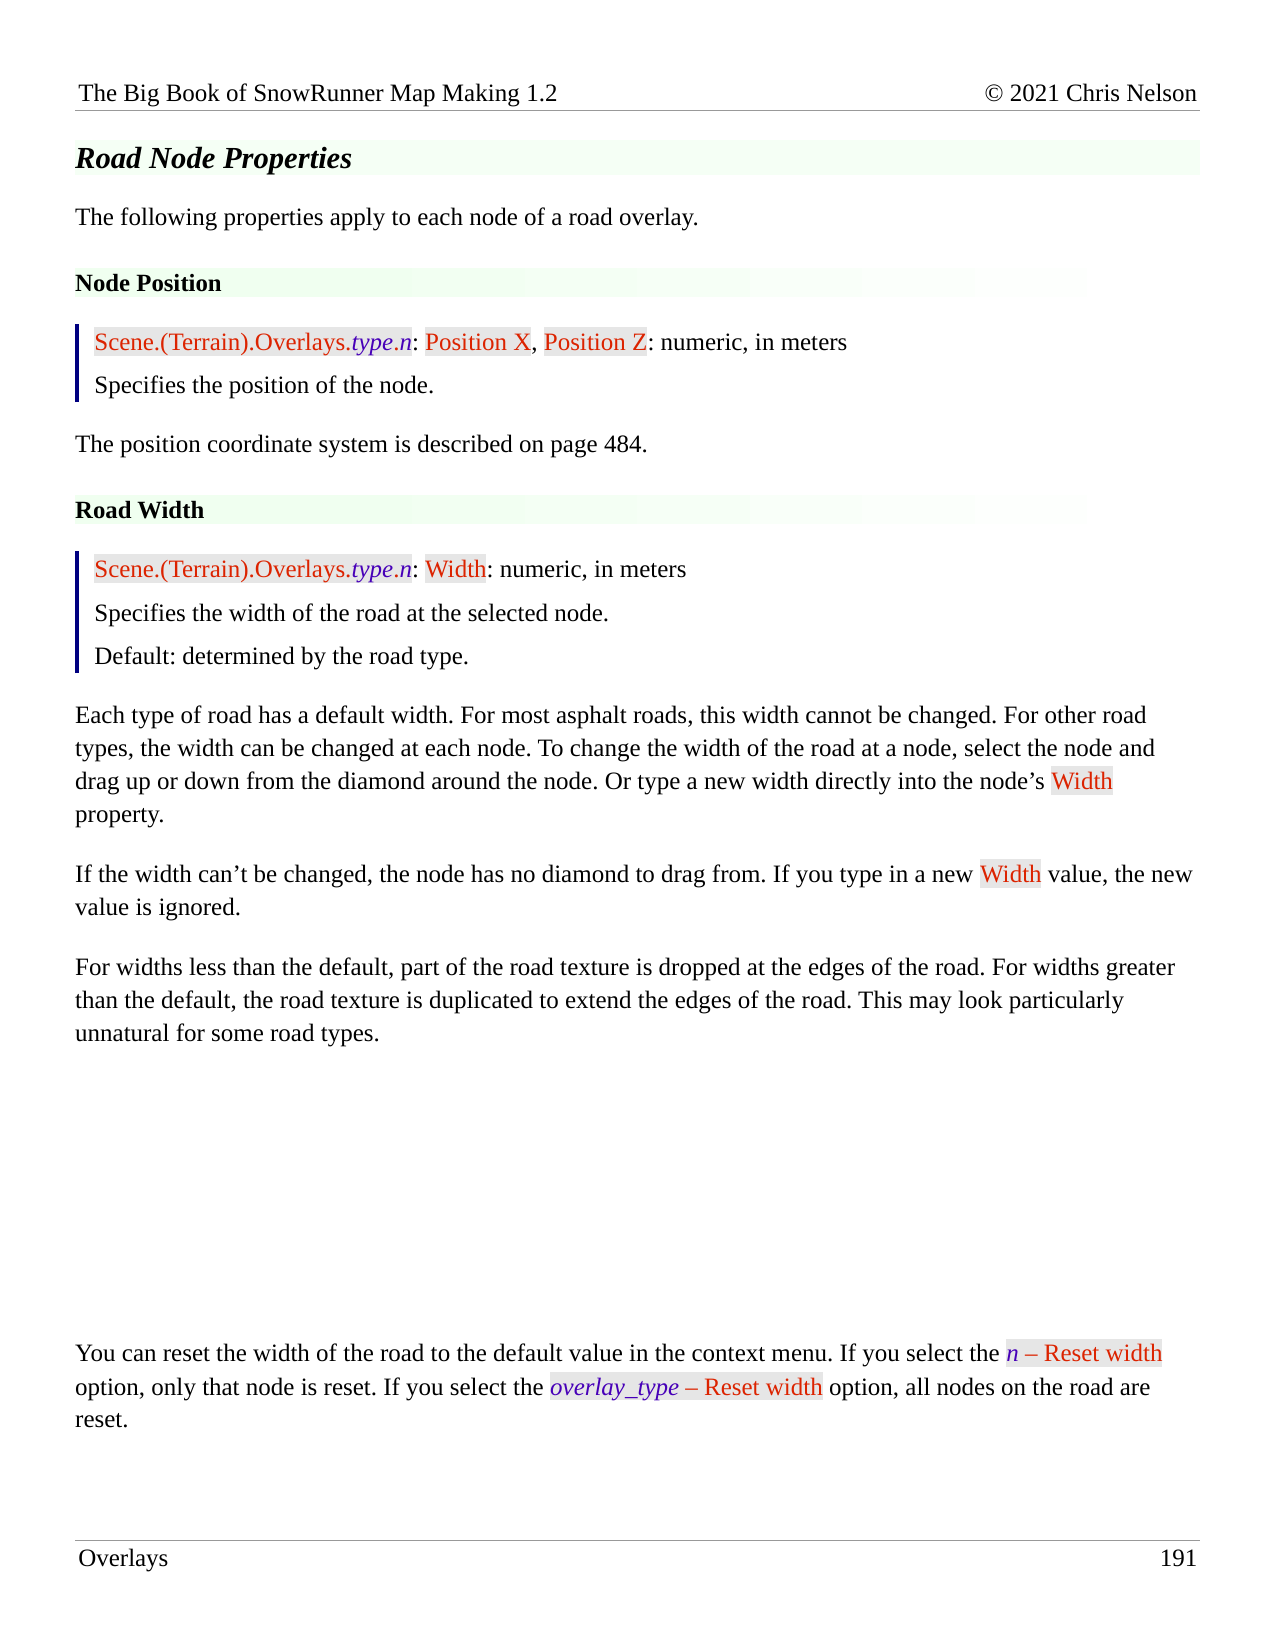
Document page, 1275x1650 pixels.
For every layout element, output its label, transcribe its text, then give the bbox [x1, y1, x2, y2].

subtitle Node Position [75, 268, 1200, 297]
text Scene.(Terrain).Overlays.type.n: Width: numeric, in meters [79, 551, 1200, 583]
text If the width can’t be changed, the node has no diamond to drag from. If you type in a new Width value, the new value is ignored. [75, 859, 1200, 921]
text The following properties apply to each node of a road overlay. [75, 202, 1200, 231]
text Specifies the position of the node. [79, 367, 1200, 402]
text Scene.(Terrain).Overlays.type.n: Position X, Position Z: numeric, in meters [79, 324, 1200, 356]
text You can reset the width of the road to the default value in the context menu. If you select the n – Reset width option, only that node is reset. If you select the overlay_type – Reset width option, all nodes on the road are reset. [75, 1338, 1200, 1433]
text For widths less than the default, part of the road texture is dropped at the edges of the road. For widths greater than the default, the road texture is duplicated to extend the edges of the road. This may look particularly unnatural for some road types. [75, 952, 1200, 1047]
subtitle Road Node Properties [75, 140, 1200, 175]
text Specifies the width of the road at the selected node. [79, 594, 1200, 626]
subtitle Road Width [75, 495, 1200, 524]
text The position coordinate system is described on page 484. [75, 429, 1200, 458]
text Default: determined by the road type. [79, 638, 1200, 673]
text Each type of road has a default width. For most asphalt roads, this width cannot be changed. For other road types, the width can be changed at each node. To change the width of the road at a node, select the node and drag up or down from the diamond around the node. Or type a new width directly into the node’s Width property. [75, 700, 1200, 828]
